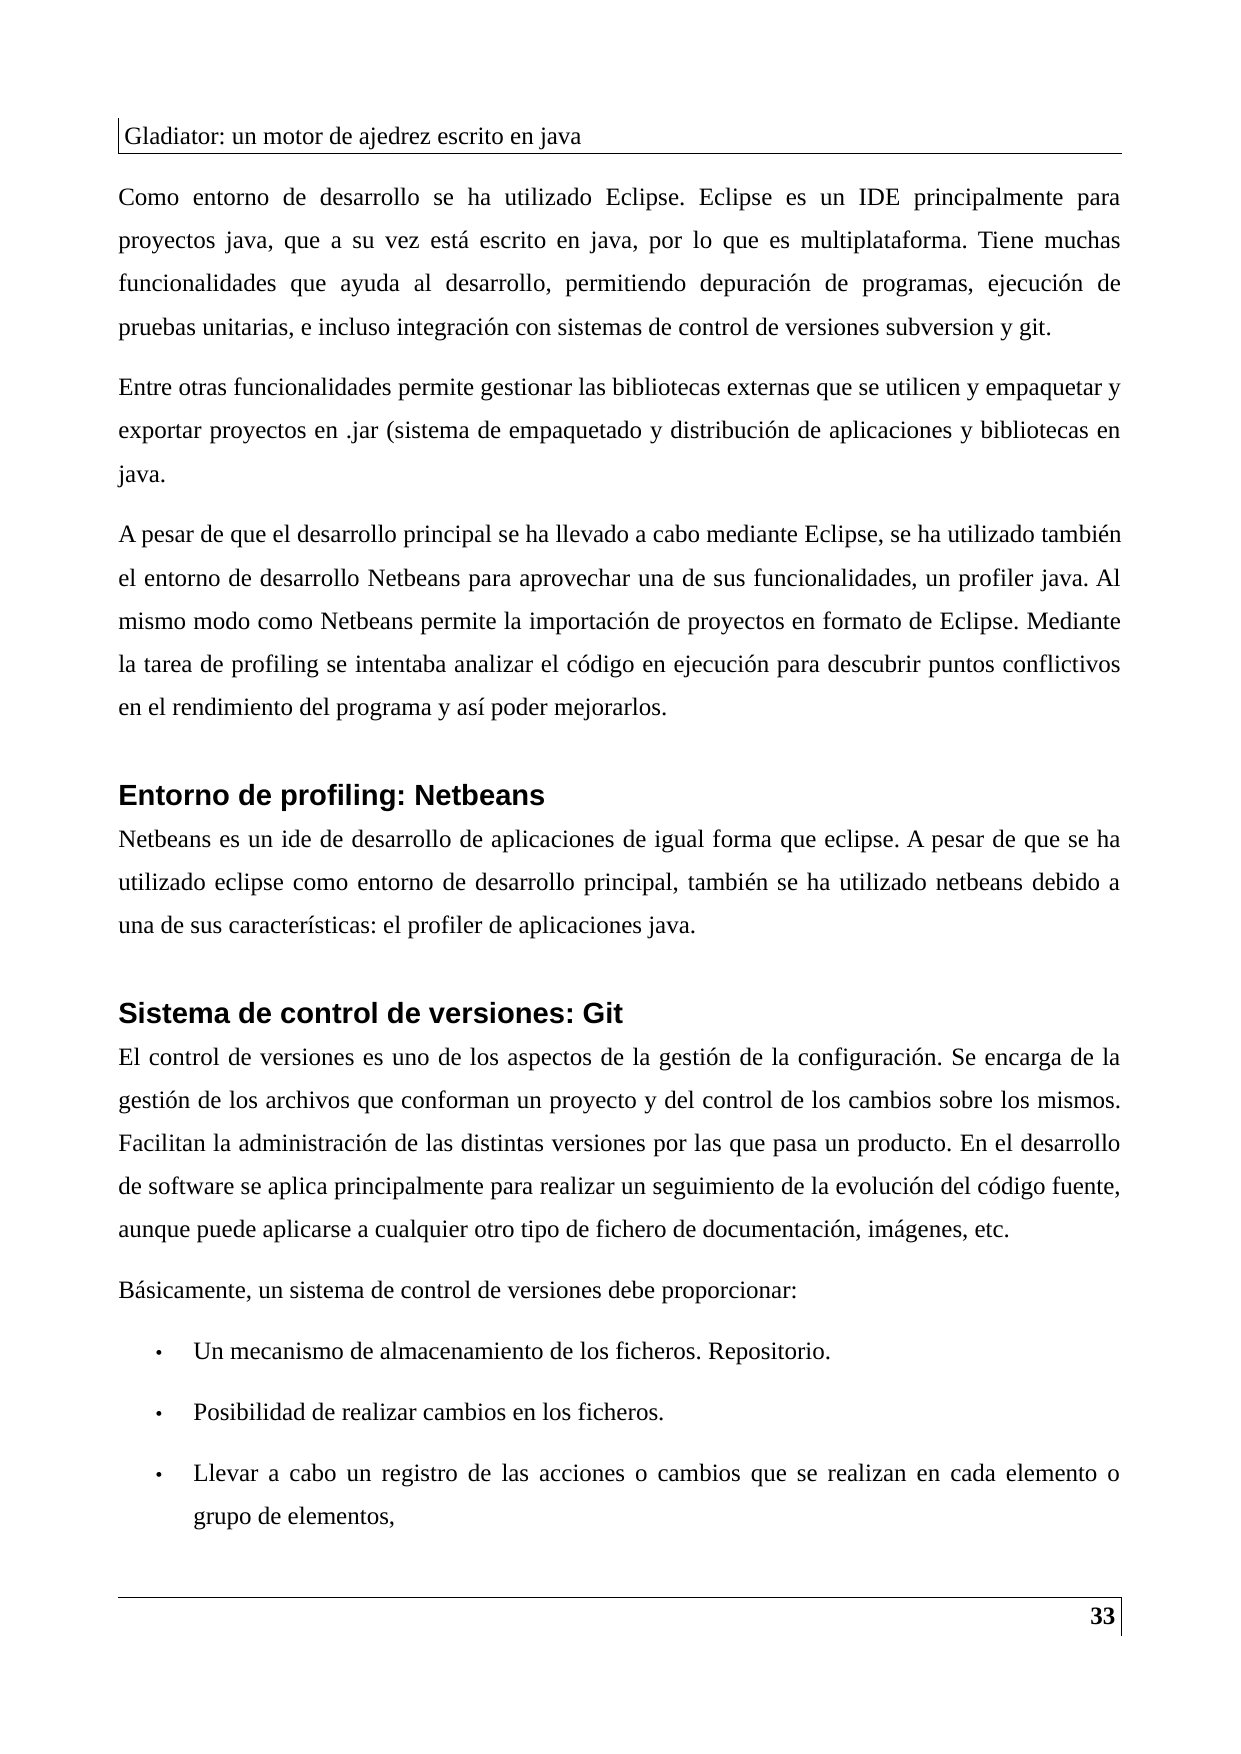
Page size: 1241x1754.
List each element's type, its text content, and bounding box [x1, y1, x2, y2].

text Como entorno de desarrollo se ha utilizado Eclipse. Eclipse es un IDE principalmente para proyectos java, que a su vez está escrito en java, por lo que es multiplataforma. Tiene muchas funcionalidades que ayuda al desarrollo, permitiendo depuración de programas, ejecución de pruebas unitarias, e incluso integración con sistemas de control de versiones subversion y git. [118, 182, 1122, 340]
text Básicamente, un sistema de control de versiones debe proporcionar: [118, 1275, 1122, 1304]
text El control de versiones es uno de los aspectos de la gestión de la configuración. Se encarga de la gestión de los archivos que conforman un proyecto y del control de los cambios sobre los mismos. Facilitan la administración de las distintas versiones por las que pasa un producto. En el desarrollo de software se aplica principalmente para realizar un seguimiento de la evolución del código fuente, aunque puede aplicarse a cualquier otro tipo de fichero de documentación, imágenes, etc. [118, 1042, 1122, 1243]
list Un mecanismo de almacenamiento de los ficheros. Repositorio. [156, 1336, 1122, 1365]
list Posibilidad de realizar cambios en los ficheros. [156, 1397, 1122, 1426]
text Netbeans es un ide de desarrollo de aplicaciones de igual forma que eclipse. A pesar de que se ha utilizado eclipse como entorno de desarrollo principal, también se ha utilizado netbeans debido a una de sus características: el profiler de aplicaciones java. [118, 824, 1122, 939]
subtitle Entorno de profiling: Netbeans [118, 778, 1122, 811]
text A pesar de que el desarrollo principal se ha llevado a cabo mediante Eclipse, se ha utilizado también el entorno de desarrollo Netbeans para aprovechar una de sus funcionalidades, un profiler java. Al mismo modo como Netbeans permite la importación de proyectos en formato de Eclipse. Mediante la tarea de profiling se intentaba analizar el código en ejecución para descubrir puntos conflictivos en el rendimiento del programa y así poder mejorarlos. [118, 519, 1122, 721]
text Entre otras funcionalidades permite gestionar las bibliotecas externas que se utilicen y empaquetar y exportar proyectos en .jar (sistema de empaquetado y distribución de aplicaciones y bibliotecas en java. [118, 372, 1122, 487]
list Llevar a cabo un registro de las acciones o cambios que se realizan en cada elemento o grupo de elementos, [156, 1458, 1122, 1530]
subtitle Sistema de control de versiones: Git [118, 996, 1122, 1029]
